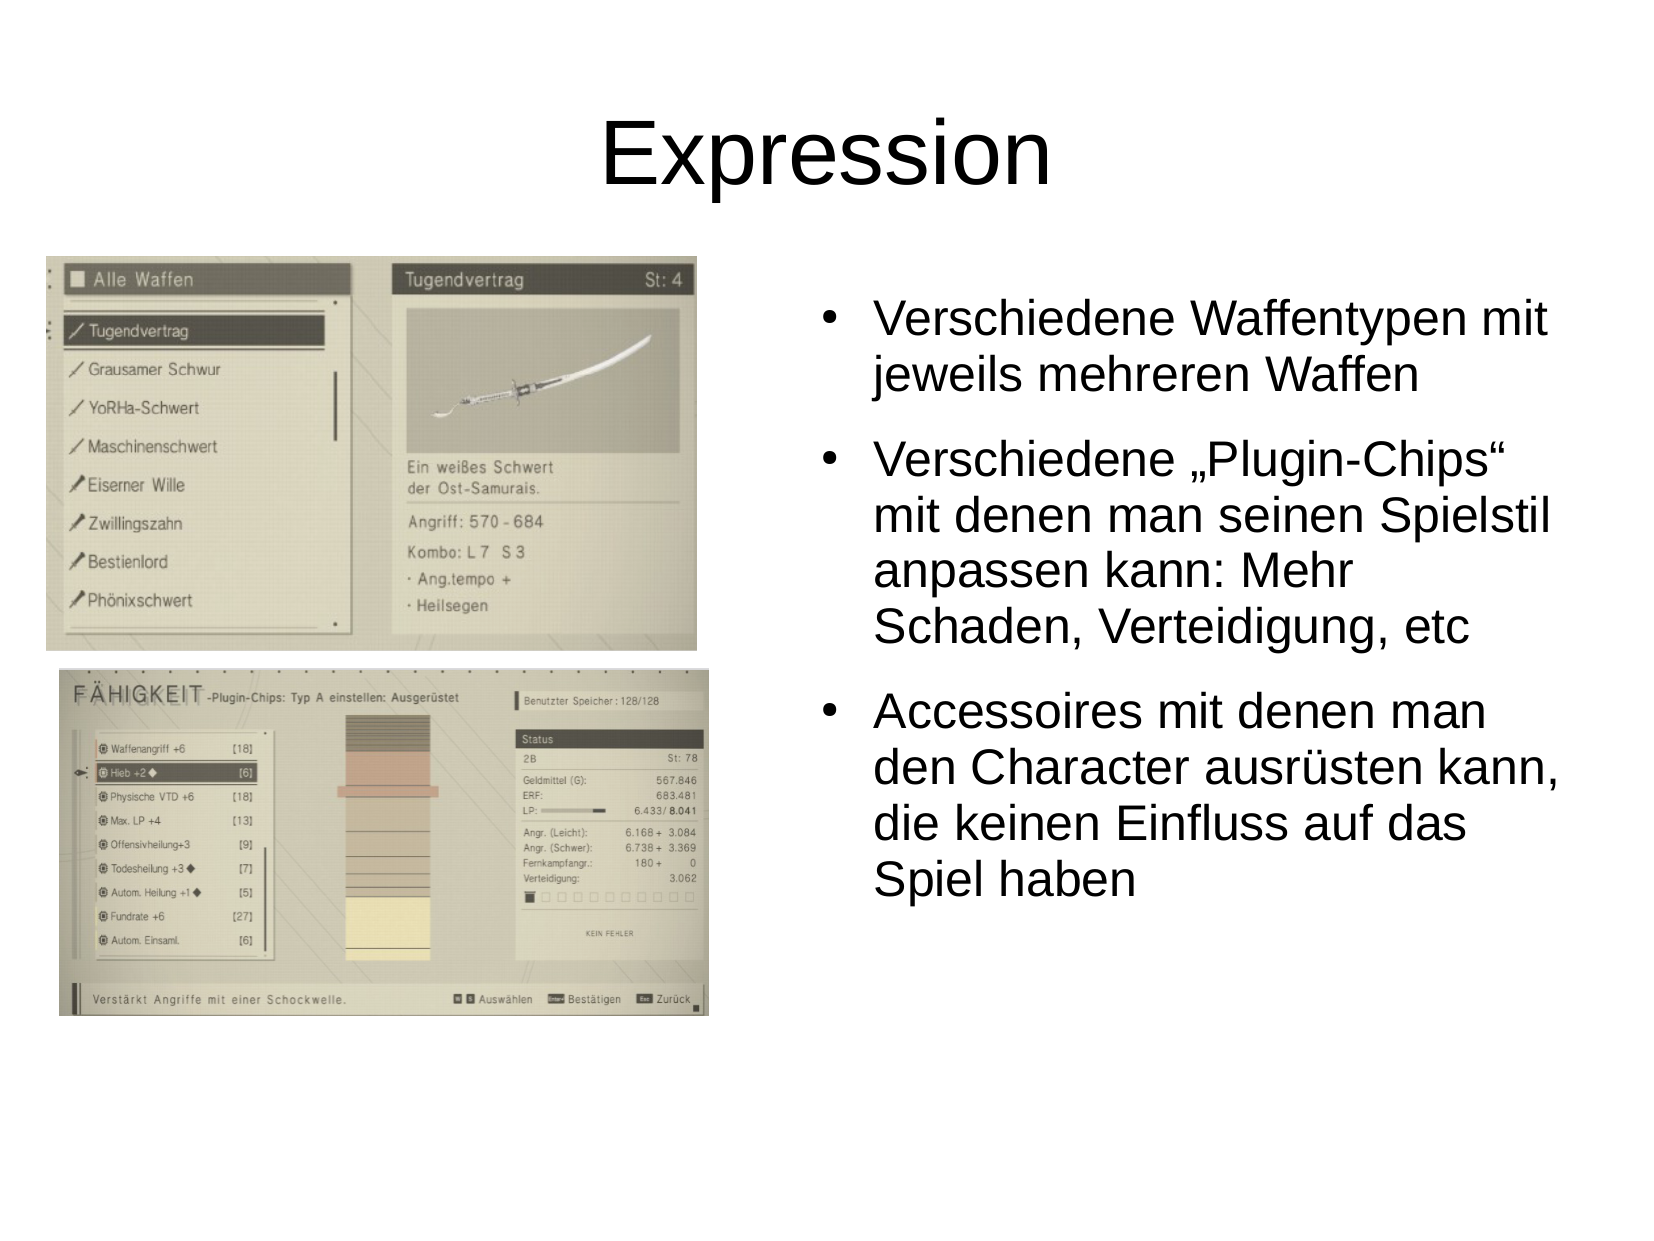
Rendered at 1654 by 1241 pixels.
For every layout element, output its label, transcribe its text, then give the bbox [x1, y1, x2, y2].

title Expression [82, 49, 1571, 257]
picture [59, 668, 709, 1016]
list Verschiedene Waffentypen mit jeweils mehreren Waffen Verschiedene „Plugin-Chips“ mit denen man seinen Spielstil anpassen kann: Mehr Schaden, Verteidigung, etc Accessoires mit denen man den Character ausrüsten kann, die keinen Einfluss auf das Spiel haben [803, 290, 1571, 1109]
picture [46, 256, 697, 651]
